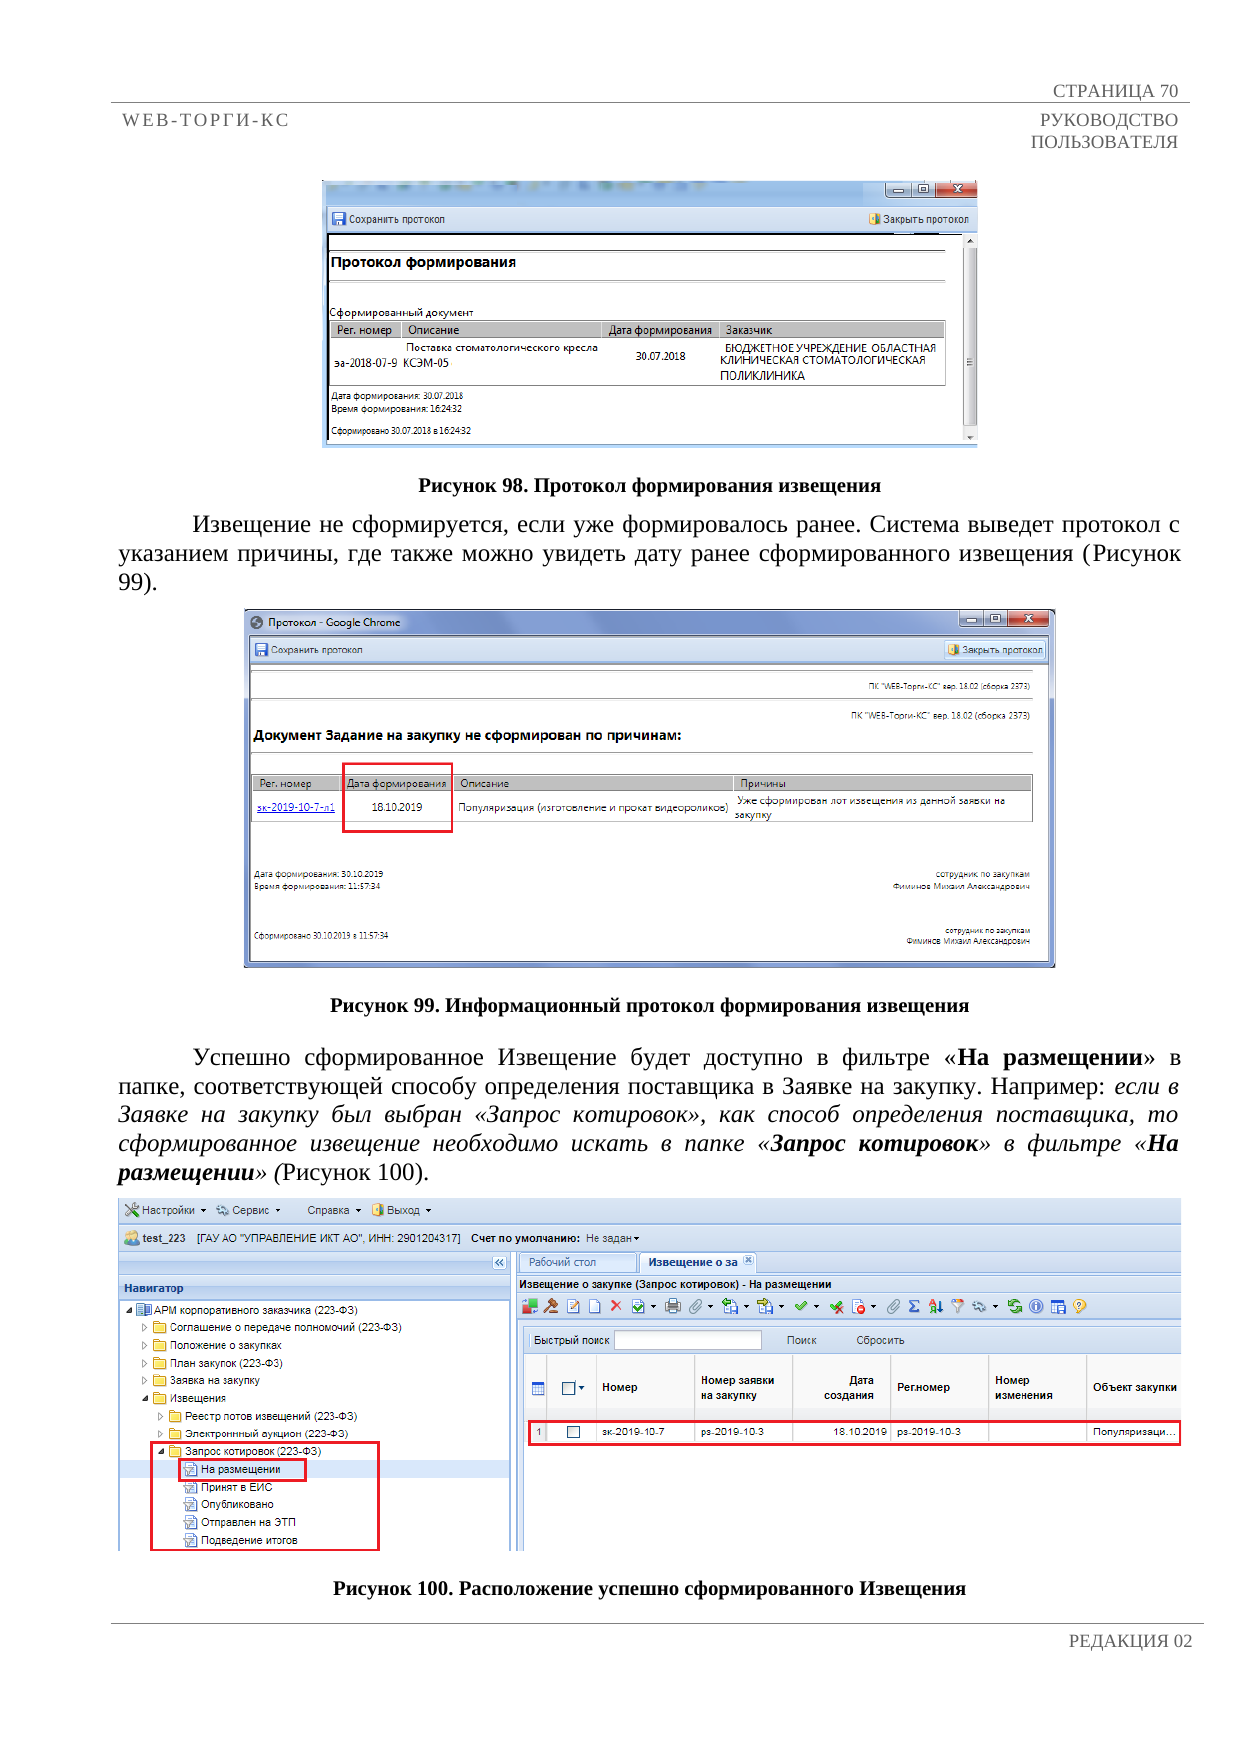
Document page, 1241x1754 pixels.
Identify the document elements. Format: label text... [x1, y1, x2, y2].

text Рисунок 98. Протокол формирования извещения [118, 473, 1181, 497]
text Рисунок 100. Расположение успешно сформированного Извещения [118, 1575, 1181, 1599]
text Успешно сформированное Извещение будет доступно в фильтре «На размещении» в папке, соответствующей способу определения поставщика в Заявке на закупку. Например: если в Заявке на закупку был выбран «Запрос котировок», как способ определения поставщика, то сформированное извещение необходимо искать в папке «Запрос котировок» в фильтре «На размещении» (Рисунок 100). [118, 1042, 1181, 1186]
text Извещение не сформируется, если уже формировалось ранее. Система выведет протокол с указанием причины, где также можно увидеть дату ранее сформированного извещения (Рисунок 99). [118, 509, 1181, 596]
text Рисунок 99. Информационный протокол формирования извещения [118, 993, 1181, 1017]
